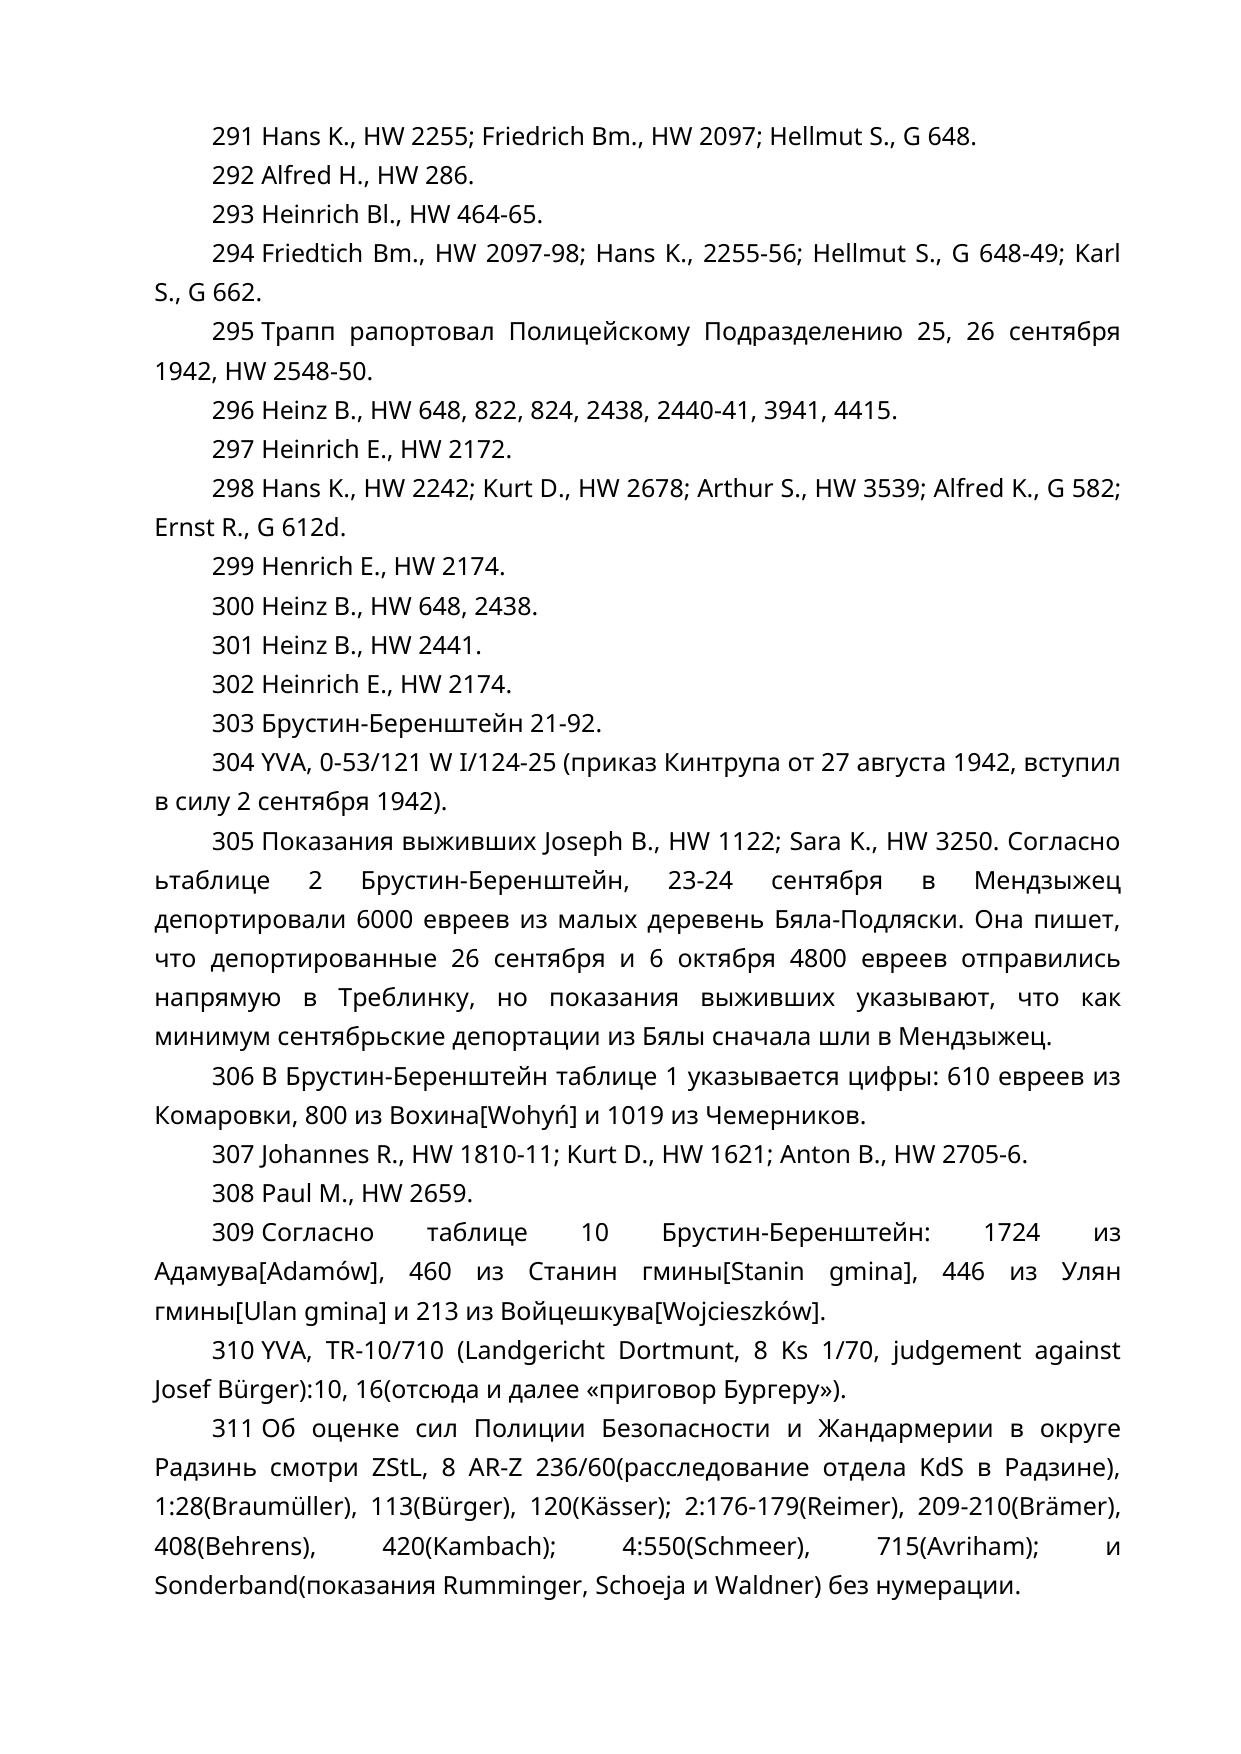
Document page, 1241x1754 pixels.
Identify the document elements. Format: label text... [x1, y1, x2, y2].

text Согласно таблице 10 Брустин-Беренштейн: 1724 из Адамува[Adamów], 460 из Станин гмины[Stanin gmina], 446 из Улян гмины[Ulan gmina] и 213 из Войцешкува[Wojcieszków]. [118, 1215, 1122, 1327]
text Hans K., HW 2242; Kurt D., HW 2678; Arthur S., HW 3539; Alfred K., G 582; Ernst R., G 612d. [118, 471, 1122, 544]
text Heinz B., HW 648, 822, 824, 2438, 2440-41, 3941, 4415. [118, 392, 1122, 426]
text Alfred H., HW 286. [118, 157, 1122, 191]
text Heinrich E., HW 2174. [118, 666, 1122, 701]
text Трапп рапортовал Полицейскому Подразделению 25, 26 сентября 1942, HW 2548-50. [118, 314, 1122, 387]
text Heinz B., HW 2441. [118, 627, 1122, 661]
text Показания выживших Joseph B., HW 1122; Sara K., HW 3250. Согласно ьтаблице 2 Брустин-Беренштейн, 23-24 сентября в Мендзыжец депортировали 6000 евреев из малых деревень Бяла-Подляски. Она пишет, что депортированные 26 сентября и 6 октября 4800 евреев отправились напрямую в Треблинку, но показания выживших указывают, что как минимум сентябрьские депортации из Бялы сначала шли в Мендзыжец. [118, 823, 1122, 1053]
text Hans K., HW 2255; Friedrich Bm., HW 2097; Hellmut S., G 648. [118, 118, 1122, 152]
text Johannes R., HW 1810-11; Kurt D., HW 1621; Anton B., HW 2705-6. [118, 1136, 1122, 1171]
text YVA, 0-53/121 W I/124-25 (приказ Кинтрупа от 27 августа 1942, вступил в силу 2 сентября 1942). [118, 745, 1122, 818]
text Henrich E., HW 2174. [118, 549, 1122, 583]
text Heinrich Bl., HW 464-65. [118, 196, 1122, 231]
text Paul M., HW 2659. [118, 1176, 1122, 1210]
text В Брустин-Беренштейн таблице 1 указывается цифры: 610 евреев из Комаровки, 800 из Вохина[Wohyń] и 1019 из Чемерников. [118, 1058, 1122, 1131]
text Friedtich Bm., HW 2097-98; Hans K., 2255-56; Hellmut S., G 648-49; Karl S., G 662. [118, 236, 1122, 309]
text YVA, TR-10/710 (Landgericht Dortmunt, 8 Ks 1/70, judgement against Josef Bürger):10, 16(отсюда и далее «приговор Бургеру»). [118, 1332, 1122, 1406]
text Брустин-Беренштейн 21-92. [118, 706, 1122, 740]
text Heinz B., HW 648, 2438. [118, 588, 1122, 622]
text Об оценке сил Полиции Безопасности и Жандармерии в округе Радзинь смотри ZStL, 8 AR-Z 236/60(расследование отдела KdS в Радзине), 1:28(Braumüller), 113(Bürger), 120(Kässer); 2:176-179(Reimer), 209-210(Brämer), 408(Behrens), 420(Kambach); 4:550(Schmeer), 715(Avriham); и Sonderband(показания Rumminger, Schoeja и Waldner) без нумерации. [118, 1411, 1122, 1601]
text Heinrich E., HW 2172. [118, 431, 1122, 466]
